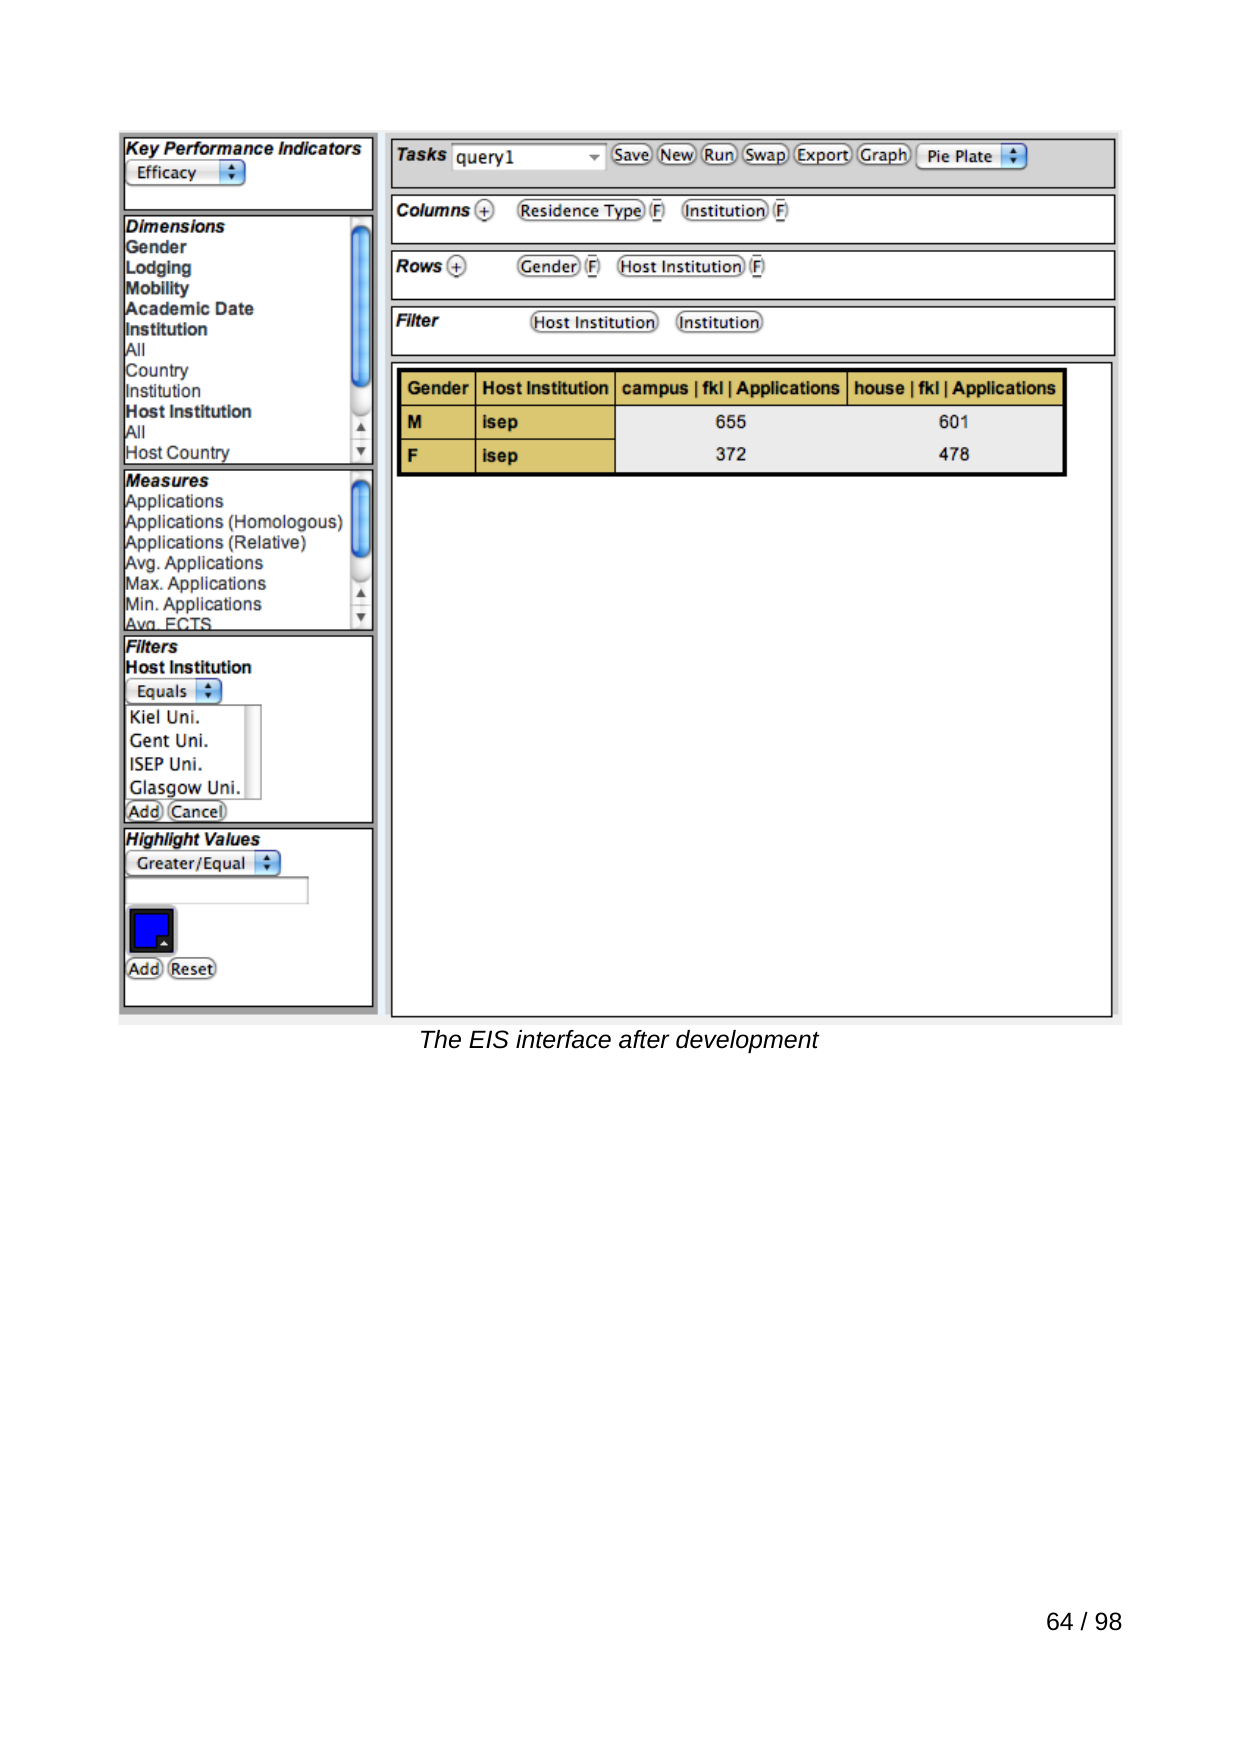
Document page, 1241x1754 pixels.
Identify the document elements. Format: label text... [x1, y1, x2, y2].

picture [118, 130, 1123, 1025]
text The EIS interface after development [118, 1025, 1122, 1053]
